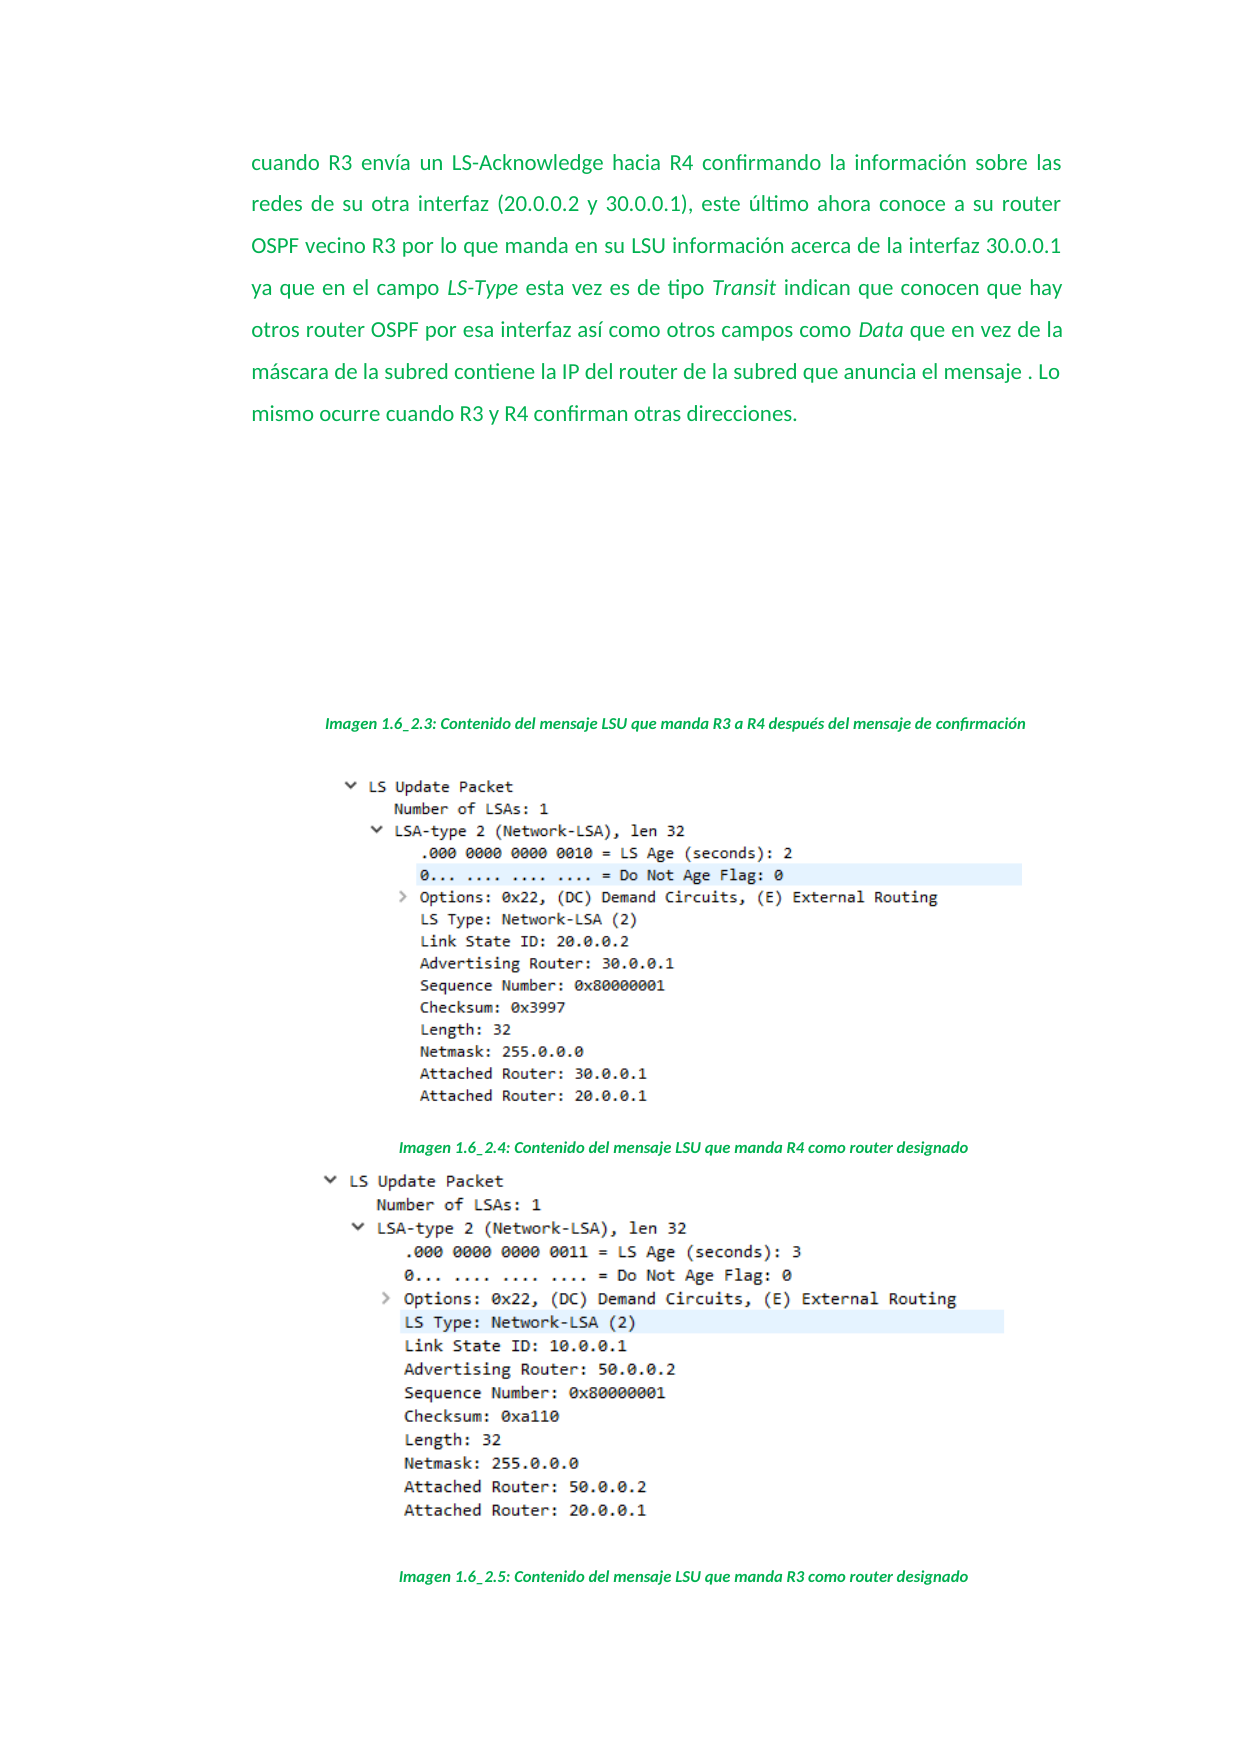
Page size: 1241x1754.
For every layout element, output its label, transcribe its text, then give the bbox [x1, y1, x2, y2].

text Imagen 1.6_2.5: Contenido del mensaje LSU que manda R3 como router designado [325, 1180, 1063, 1586]
text cuando R3 envía un LS-Acknowledge hacia R4 confirmando la información sobre las redes de su otra interfaz (20.0.0.2 y 30.0.0.1), este último ahora conoce a su router OSPF vecino R3 por lo que manda en su LSU información acerca de la interfaz 30.0.0.1 ya que en el campo LS-Type esta vez es de tipo Transit indican que conocen que hay otros router OSPF por esa interfaz así como otros campos como Data que en vez de la máscara de la subred contiene la IP del router de la subred que anuncia el mensaje . Lo mismo ocurre cuando R3 y R4 confirman otras direcciones. [251, 148, 1063, 427]
text Imagen 1.6_2.4: Contenido del mensaje LSU que manda R4 como router designado [325, 756, 1063, 1157]
text Imagen 1.6_2.3: Contenido del mensaje LSU que manda R3 a R4 después del mensaje de confirmación [251, 713, 1063, 734]
